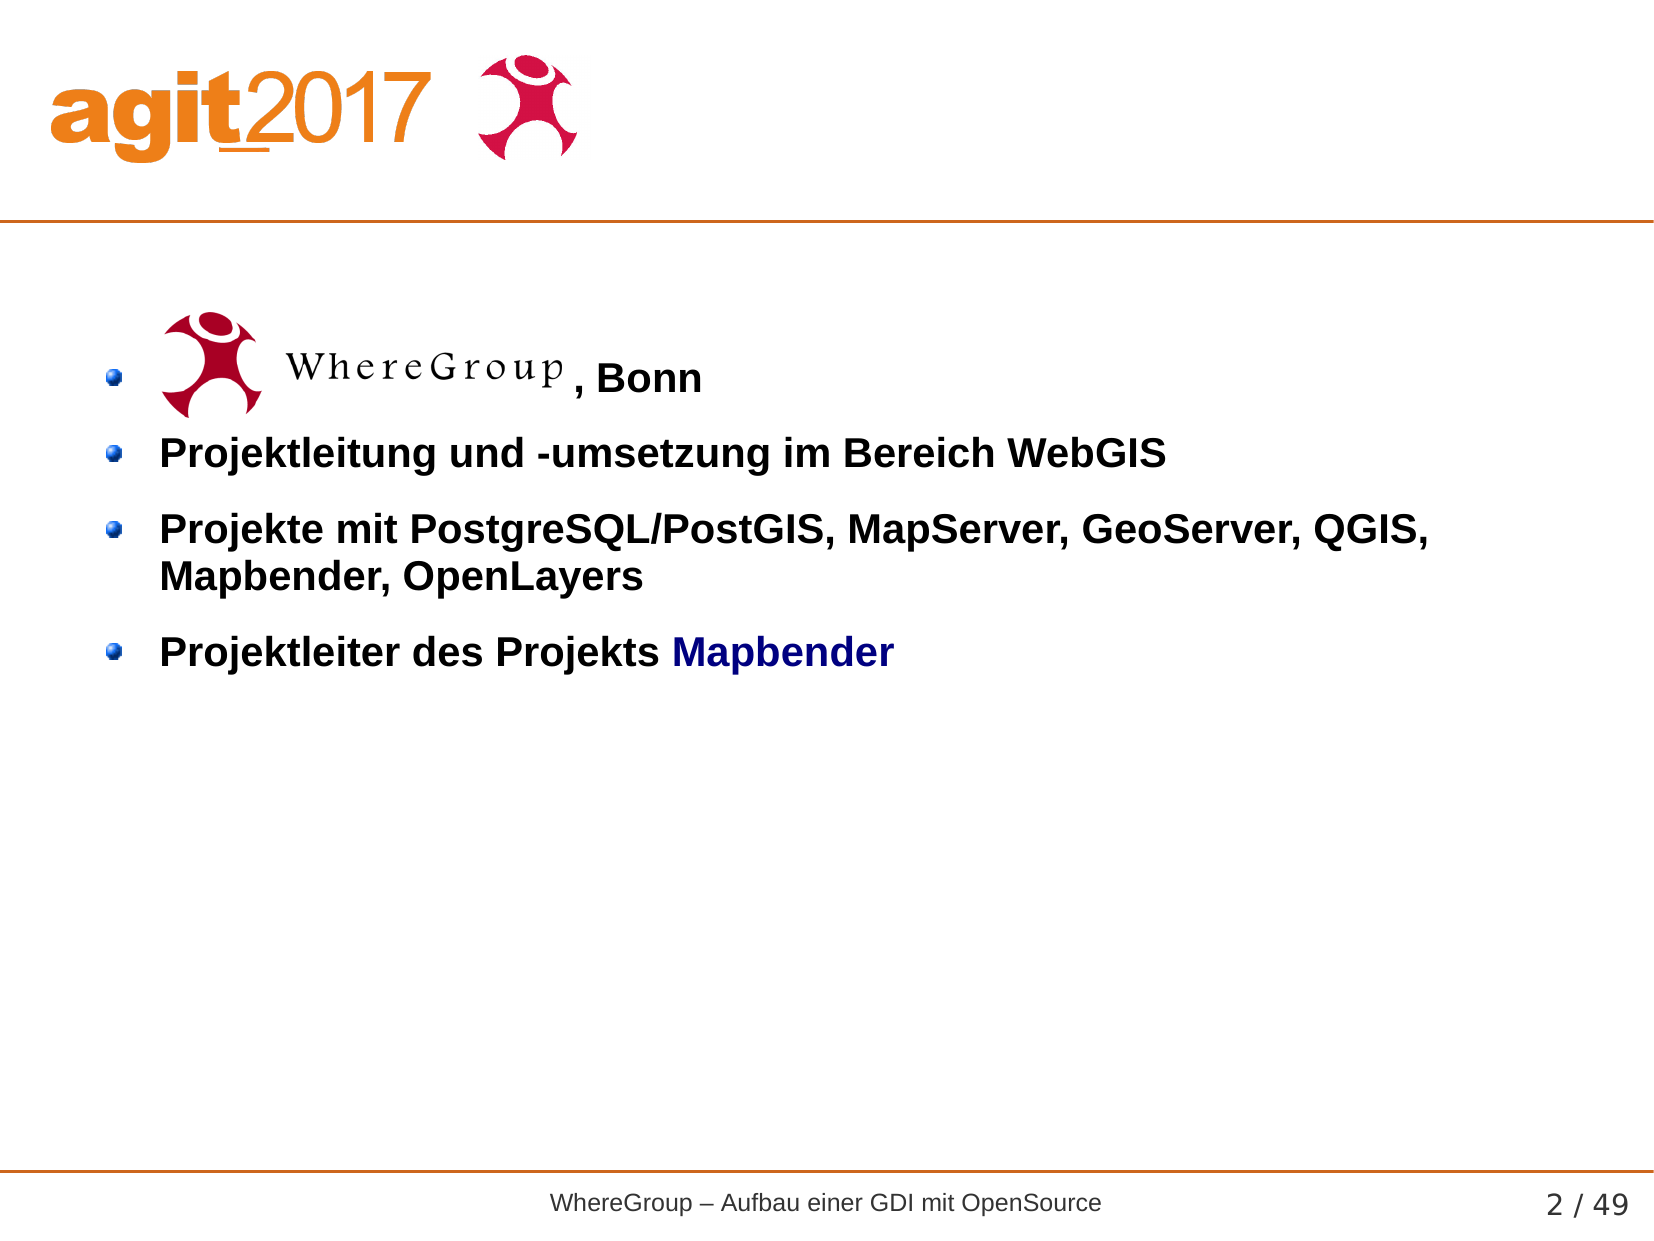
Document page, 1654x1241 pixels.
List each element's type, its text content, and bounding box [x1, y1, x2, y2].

picture [161, 312, 562, 418]
list , Bonn Projektleitung und -umsetzung im Bereich WebGIS Projekte mit PostgreSQL/PostGIS, MapServer, GeoServer, QGIS, Mapbender, OpenLayers Projektleiter des Projekts Mapbender [88, 354, 1577, 1173]
picture [47, 47, 435, 166]
